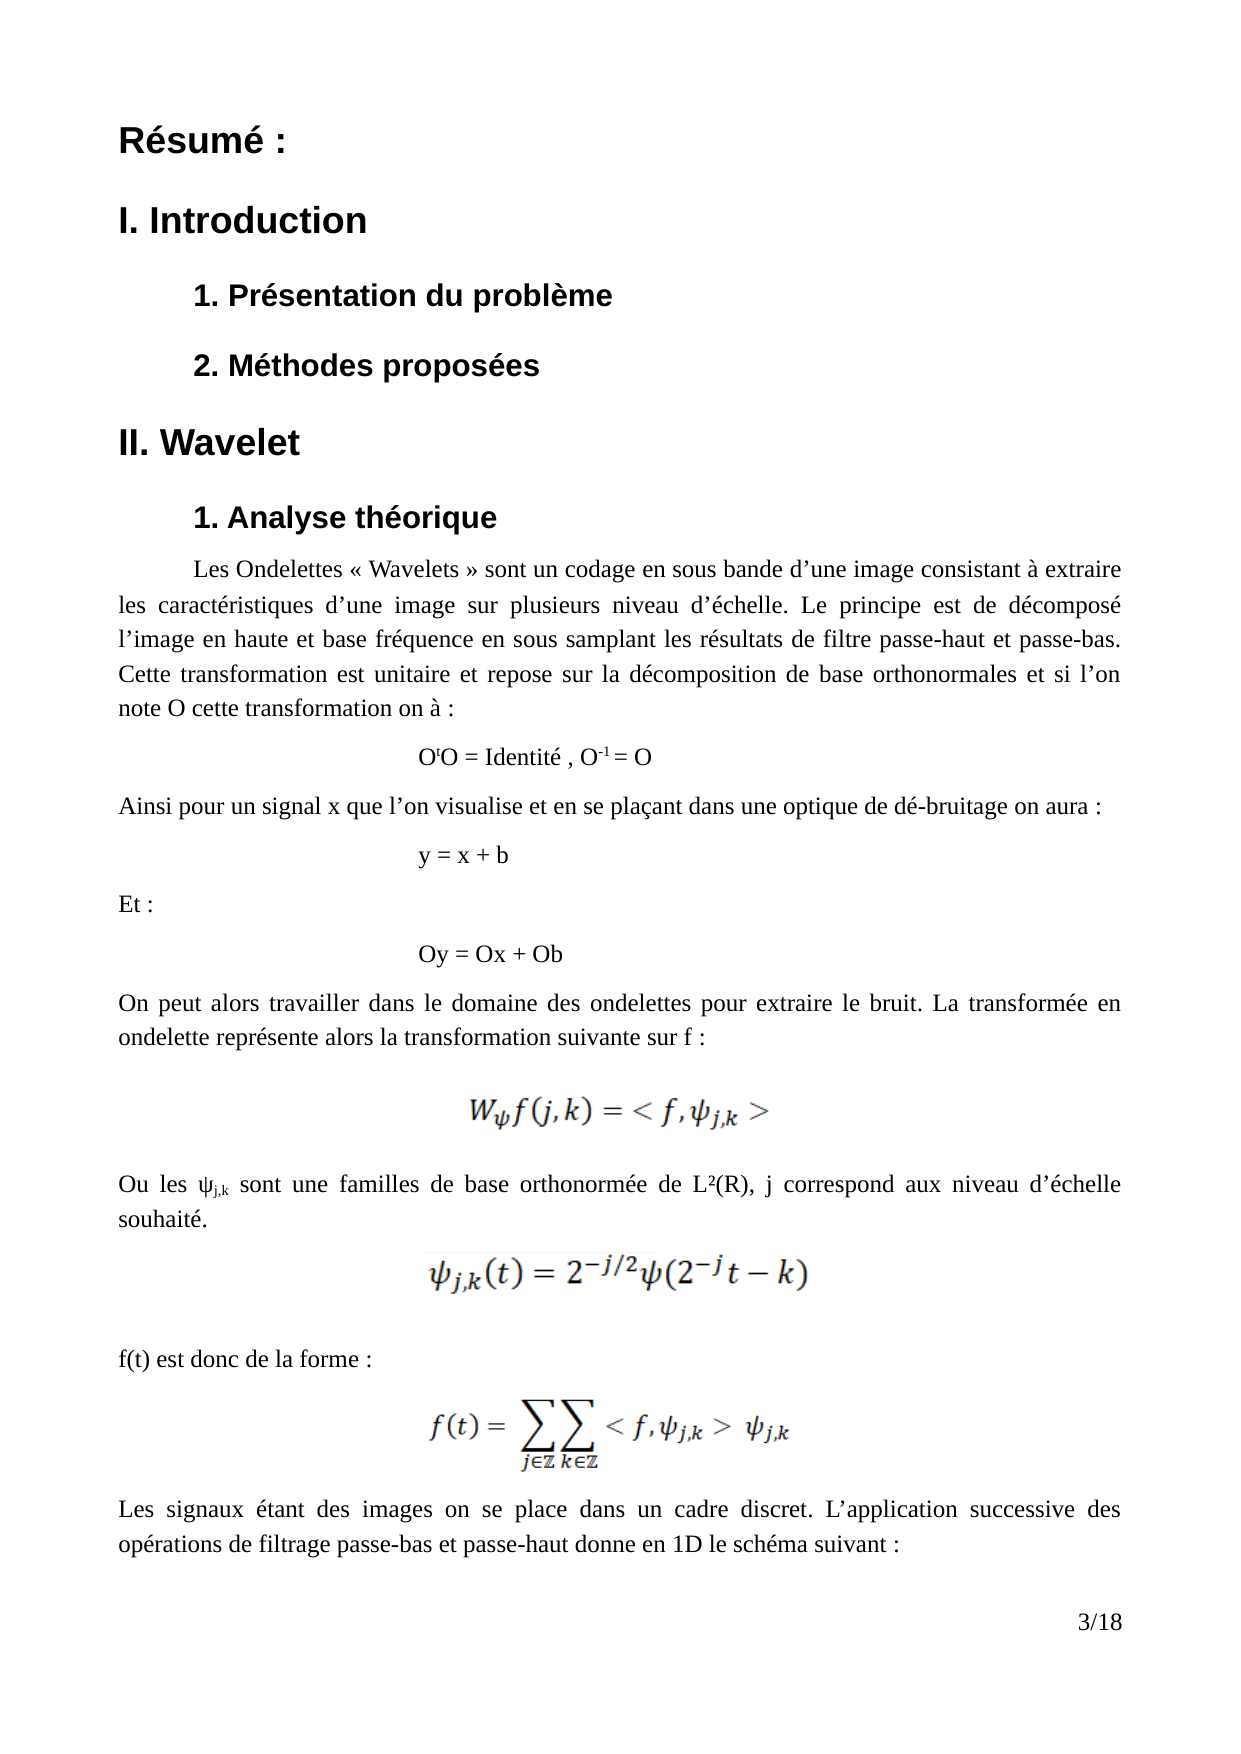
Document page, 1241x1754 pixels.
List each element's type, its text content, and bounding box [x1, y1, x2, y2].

subtitle I. Introduction [118, 199, 1122, 242]
text f(t) est donc de la forme : [118, 1302, 1122, 1372]
picture [421, 1390, 802, 1489]
text Oy = Ox + Ob [118, 939, 1122, 967]
subtitle II. Wavelet [118, 421, 1122, 464]
text Les signaux étant des images on se place dans un cadre discret. L’application successive des opérations de filtrage passe-bas et passe-haut donne en 1D le schéma suivant : [118, 1489, 1122, 1558]
subtitle 2. Méthodes proposées [118, 347, 1122, 383]
text On peut alors travailler dans le domaine des ondelettes pour extraire le bruit. La transformée en ondelette représente alors la transformation suivante sur f : [118, 988, 1122, 1051]
picture [423, 1252, 817, 1315]
text Ainsi pour un signal x que l’on visualise et en se plaçant dans une optique de dé-bruitage on aura : [118, 791, 1122, 820]
text Et : [118, 889, 1122, 918]
subtitle Résumé : [118, 118, 1122, 161]
subtitle 1. Présentation du problème [118, 275, 1122, 314]
picture [450, 1071, 790, 1157]
text y = x + b [118, 841, 1122, 869]
text Ou les ψj,k sont une familles de base orthonormée de L²(R), j correspond aux niveau d’échelle souhaité. [118, 1169, 1122, 1233]
subtitle 1. Analyse théorique [118, 497, 1122, 536]
text Les Ondelettes « Wavelets » sont un codage en sous bande d’une image consistant à extraire les caractéristiques d’une image sur plusieurs niveau d’échelle. Le principe est de décomposé l’image en haute et base fréquence en sous samplant les résultats de filtre passe-haut et passe-bas. Cette transformation est unitaire et repose sur la décomposition de base orthonormales et si l’on note O cette transformation on à : [118, 548, 1122, 722]
text ΟtO = Identité , O-1 = O [118, 742, 1122, 771]
